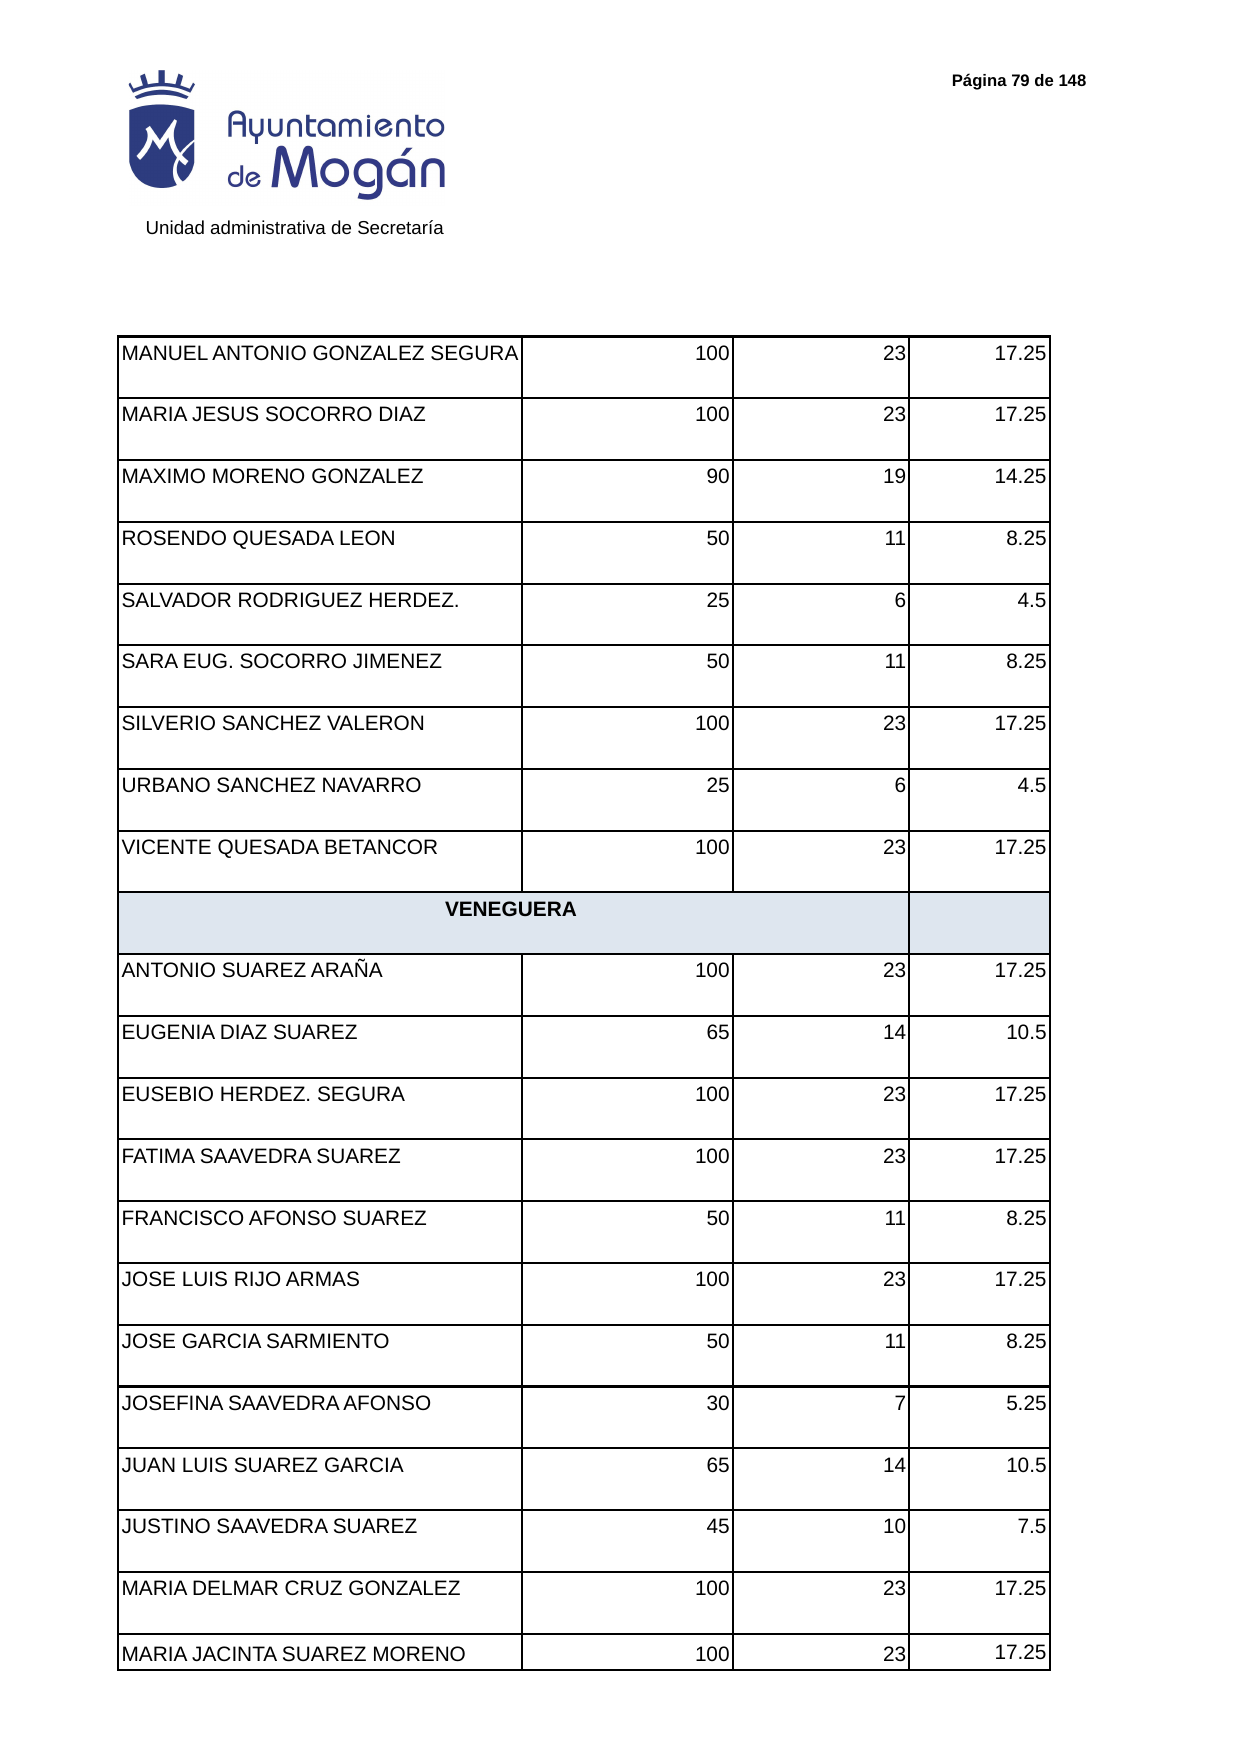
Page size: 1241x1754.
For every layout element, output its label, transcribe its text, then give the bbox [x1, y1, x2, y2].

table_cell 23 [734, 1573, 908, 1632]
table_cell 17,25 [910, 1079, 1049, 1138]
table_cell 23 [734, 338, 908, 397]
table_cell JUSTINO SAAVEDRA SUAREZ [119, 1511, 521, 1571]
table_cell 90 [523, 461, 732, 521]
table_cell 50 [523, 1202, 732, 1262]
table_cell 8,25 [910, 523, 1049, 582]
picture [128, 70, 445, 206]
table_cell 100 [523, 1573, 732, 1632]
table_cell 100 [523, 1079, 732, 1138]
table_cell 30 [523, 1388, 732, 1447]
table_cell JOSEFINA SAAVEDRA AFONSO [119, 1388, 521, 1447]
table_cell 17,25 [910, 1264, 1049, 1324]
table_cell JOSE GARCIA SARMIENTO [119, 1326, 521, 1385]
table_cell 17,25 [910, 1573, 1049, 1632]
table_cell 11 [734, 523, 908, 582]
table_cell 50 [523, 646, 732, 706]
table_cell 5,25 [910, 1388, 1049, 1447]
table_cell 17,25 [910, 708, 1049, 768]
table_cell 23 [734, 832, 908, 891]
table_cell 17,25 [910, 1635, 1049, 1668]
table_cell 8,25 [910, 1202, 1049, 1262]
table_cell 50 [523, 523, 732, 582]
table_cell MAXIMO MORENO GONZALEZ [119, 461, 521, 521]
table_cell MANUEL ANTONIO GONZALEZ SEGURA [119, 338, 521, 397]
table_cell EUGENIA DIAZ SUAREZ [119, 1017, 521, 1077]
table_cell FATIMA SAAVEDRA SUAREZ [119, 1140, 521, 1200]
table_cell 100 [523, 338, 732, 397]
table_cell MARIA JACINTA SUAREZ MORENO [119, 1635, 521, 1668]
table_cell [910, 893, 1049, 953]
table_cell 23 [734, 399, 908, 459]
table_cell 23 [734, 708, 908, 768]
table_cell 100 [523, 1635, 732, 1668]
table_cell 6 [734, 770, 908, 829]
table_cell ANTONIO SUAREZ ARAÑA [119, 955, 521, 1015]
table_cell 14 [734, 1449, 908, 1509]
table_cell 100 [523, 832, 732, 891]
table_cell 25 [523, 770, 732, 829]
table_cell 6 [734, 585, 908, 644]
table_cell 8,25 [910, 646, 1049, 706]
table_cell URBANO SANCHEZ NAVARRO [119, 770, 521, 829]
table_cell EUSEBIO HERDEZ. SEGURA [119, 1079, 521, 1138]
table_cell 100 [523, 1264, 732, 1324]
table_cell 45 [523, 1511, 732, 1571]
table_cell ROSENDO QUESADA LEON [119, 523, 521, 582]
table_cell 25 [523, 585, 732, 644]
table_cell 7,5 [910, 1511, 1049, 1571]
table_cell 17,25 [910, 338, 1049, 397]
table_cell 4,5 [910, 770, 1049, 829]
table_cell 17,25 [910, 955, 1049, 1015]
table_cell 11 [734, 1326, 908, 1385]
table_cell SARA EUG. SOCORRO JIMENEZ [119, 646, 521, 706]
table_cell 100 [523, 955, 732, 1015]
table_cell 17,25 [910, 832, 1049, 891]
table_cell 23 [734, 1079, 908, 1138]
table_cell 23 [734, 1635, 908, 1668]
table_cell 50 [523, 1326, 732, 1385]
table_cell 8,25 [910, 1326, 1049, 1385]
table_cell 100 [523, 399, 732, 459]
table_cell 10,5 [910, 1449, 1049, 1509]
table_cell 10,5 [910, 1017, 1049, 1077]
table_cell 17,25 [910, 1140, 1049, 1200]
table_cell 11 [734, 1202, 908, 1262]
table_cell FRANCISCO AFONSO SUAREZ [119, 1202, 521, 1262]
table_cell 14,25 [910, 461, 1049, 521]
table_cell 65 [523, 1449, 732, 1509]
table_cell MARIA DELMAR CRUZ GONZALEZ [119, 1573, 521, 1632]
table_cell 23 [734, 1264, 908, 1324]
table_cell MARIA JESUS SOCORRO DIAZ [119, 399, 521, 459]
table_cell 17,25 [910, 399, 1049, 459]
table_cell 100 [523, 708, 732, 768]
table_cell 11 [734, 646, 908, 706]
table_cell JOSE LUIS RIJO ARMAS [119, 1264, 521, 1324]
table_cell 10 [734, 1511, 908, 1571]
table_cell VICENTE QUESADA BETANCOR [119, 832, 521, 891]
table_cell SILVERIO SANCHEZ VALERON [119, 708, 521, 768]
table_cell 23 [734, 1140, 908, 1200]
table_cell VENEGUERA [119, 893, 908, 953]
table_cell 7 [734, 1388, 908, 1447]
table_cell 100 [523, 1140, 732, 1200]
table_cell SALVADOR RODRIGUEZ HERDEZ. [119, 585, 521, 644]
table_cell 4,5 [910, 585, 1049, 644]
table_cell 23 [734, 955, 908, 1015]
table_cell JUAN LUIS SUAREZ GARCIA [119, 1449, 521, 1509]
table_cell 19 [734, 461, 908, 521]
table_cell 14 [734, 1017, 908, 1077]
table_cell 65 [523, 1017, 732, 1077]
